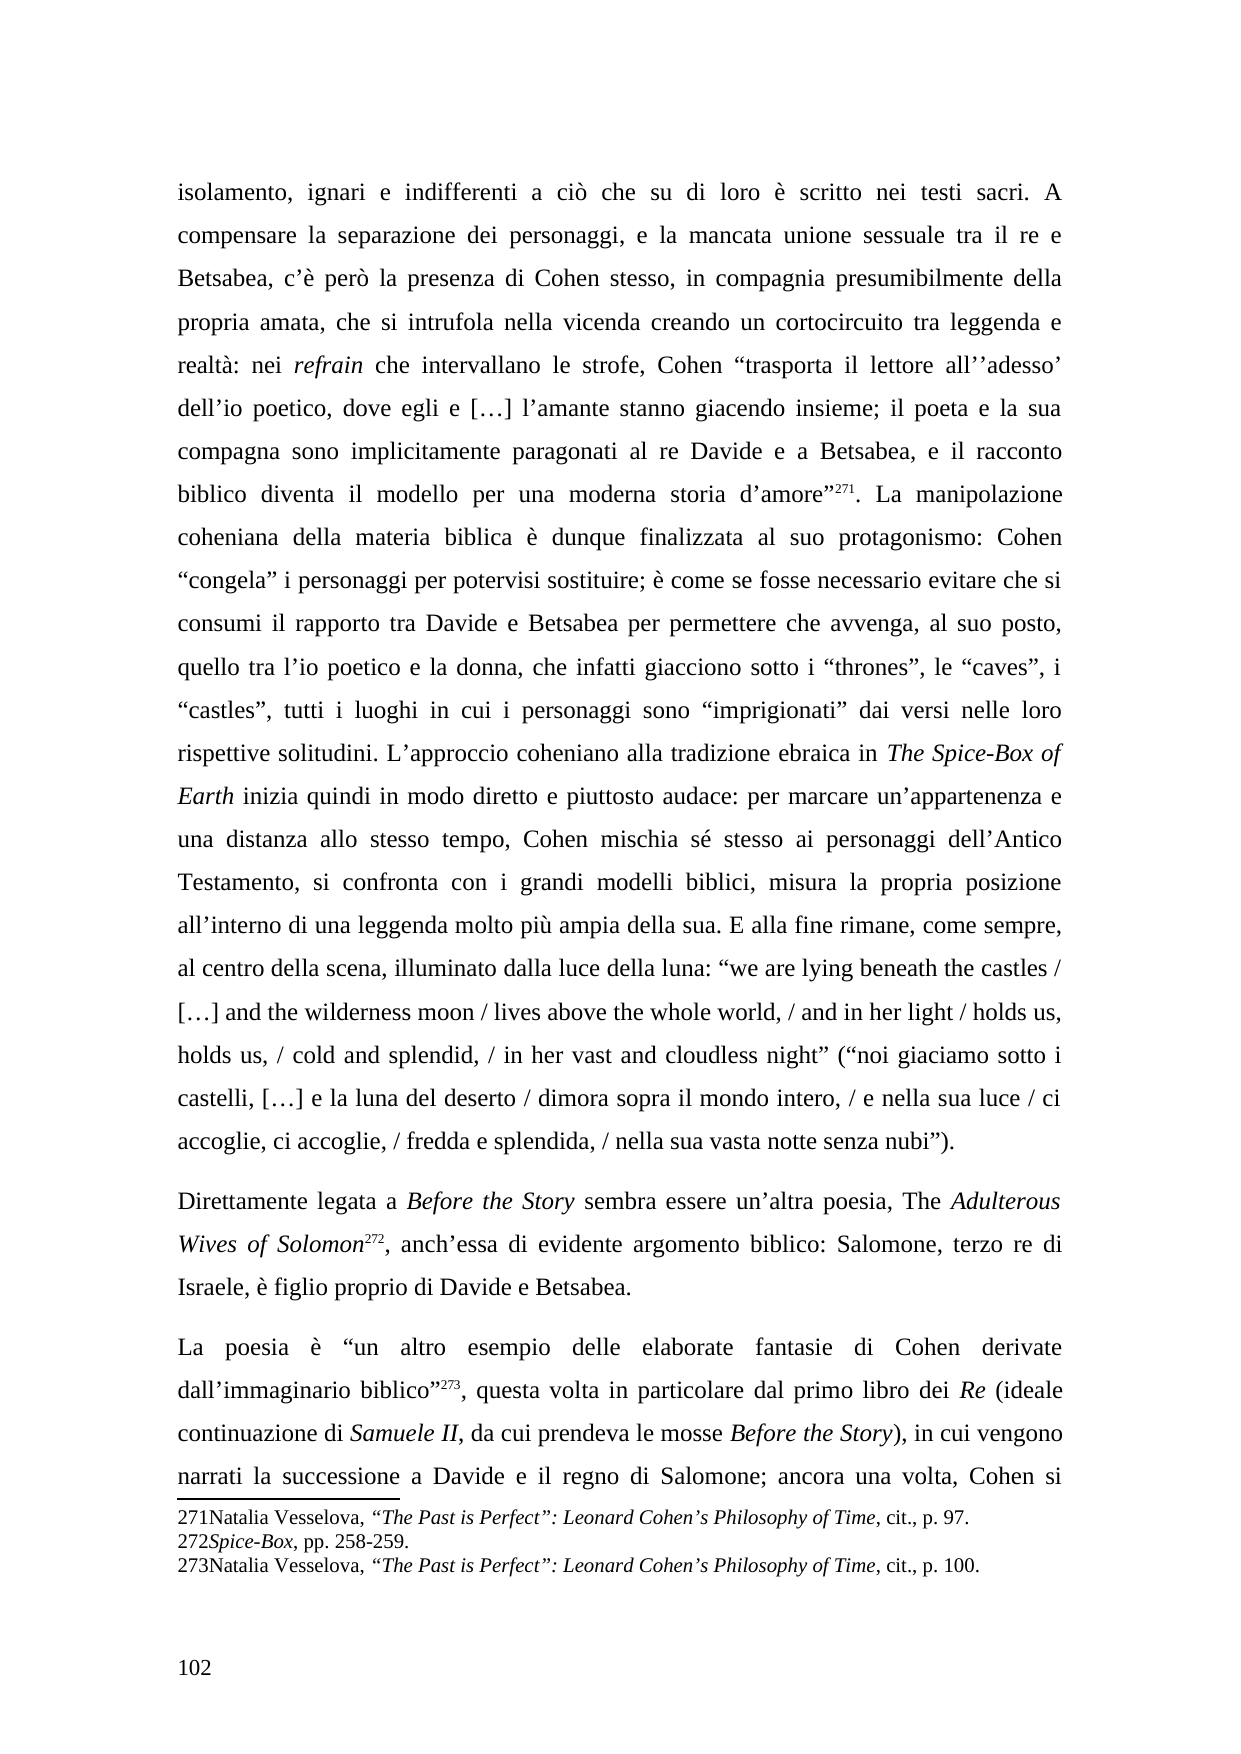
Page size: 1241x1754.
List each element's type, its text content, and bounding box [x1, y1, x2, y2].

text Natalia Vesselova, “The Past is Perfect”: Leonard Cohen’s Philosophy of Time, cit., p. 100. [177, 1553, 1063, 1577]
text La poesia è “un altro esempio delle elaborate fantasie di Cohen derivate dall’immaginario biblico”, questa volta in particolare dal primo libro dei Re (ideale continuazione di Samuele II, da cui prendeva le mosse Before the Story), in cui vengono narrati la successione a Davide e il regno di Salomone; ancora una volta, Cohen si [177, 1332, 1063, 1490]
text Direttamente legata a Before the Story sembra essere un’altra poesia, The Adulterous Wives of Solomon, anch’essa di evidente argomento biblico: Salomone, terzo re di Israele, è figlio proprio di Davide e Betsabea. [177, 1186, 1063, 1301]
text Natalia Vesselova, “The Past is Perfect”: Leonard Cohen’s Philosophy of Time, cit., p. 97. [177, 1504, 1063, 1529]
text isolamento, ignari e indifferenti a ciò che su di loro è scritto nei testi sacri. A compensare la separazione dei personaggi, e la mancata unione sessuale tra il re e Betsabea, c’è però la presenza di Cohen stesso, in compagnia presumibilmente della propria amata, che si intrufola nella vicenda creando un cortocircuito tra leggenda e realtà: nei refrain che intervallano le strofe, Cohen “trasporta il lettore all’’adesso’ dell’io poetico, dove egli e […] l’amante stanno giacendo insieme; il poeta e la sua compagna sono implicitamente paragonati al re Davide e a Betsabea, e il racconto biblico diventa il modello per una moderna storia d’amore”. La manipolazione coheniana della materia biblica è dunque finalizzata al suo protagonismo: Cohen “congela” i personaggi per potervisi sostituire; è come se fosse necessario evitare che si consumi il rapporto tra Davide e Betsabea per permettere che avvenga, al suo posto, quello tra l’io poetico e la donna, che infatti giacciono sotto i “thrones”, le “caves”, i “castles”, tutti i luoghi in cui i personaggi sono “imprigionati” dai versi nelle loro rispettive solitudini. L’approccio coheniano alla tradizione ebraica in The Spice-Box of Earth inizia quindi in modo diretto e piuttosto audace: per marcare un’appartenenza e una distanza allo stesso tempo, Cohen mischia sé stesso ai personaggi dell’Antico Testamento, si confronta con i grandi modelli biblici, misura la propria posizione all’interno di una leggenda molto più ampia della sua. E alla fine rimane, come sempre, al centro della scena, illuminato dalla luce della luna: “we are lying beneath the castles / […] and the wilderness moon / lives above the whole world, / and in her light / holds us, holds us, / cold and splendid, / in her vast and cloudless night” (“noi giaciamo sotto i castelli, […] e la luna del deserto / dimora sopra il mondo intero, / e nella sua luce / ci accoglie, ci accoglie, / fredda e splendida, / nella sua vasta notte senza nubi”). [177, 177, 1063, 1155]
text Spice-Box, pp. 258-259. [177, 1529, 1063, 1553]
